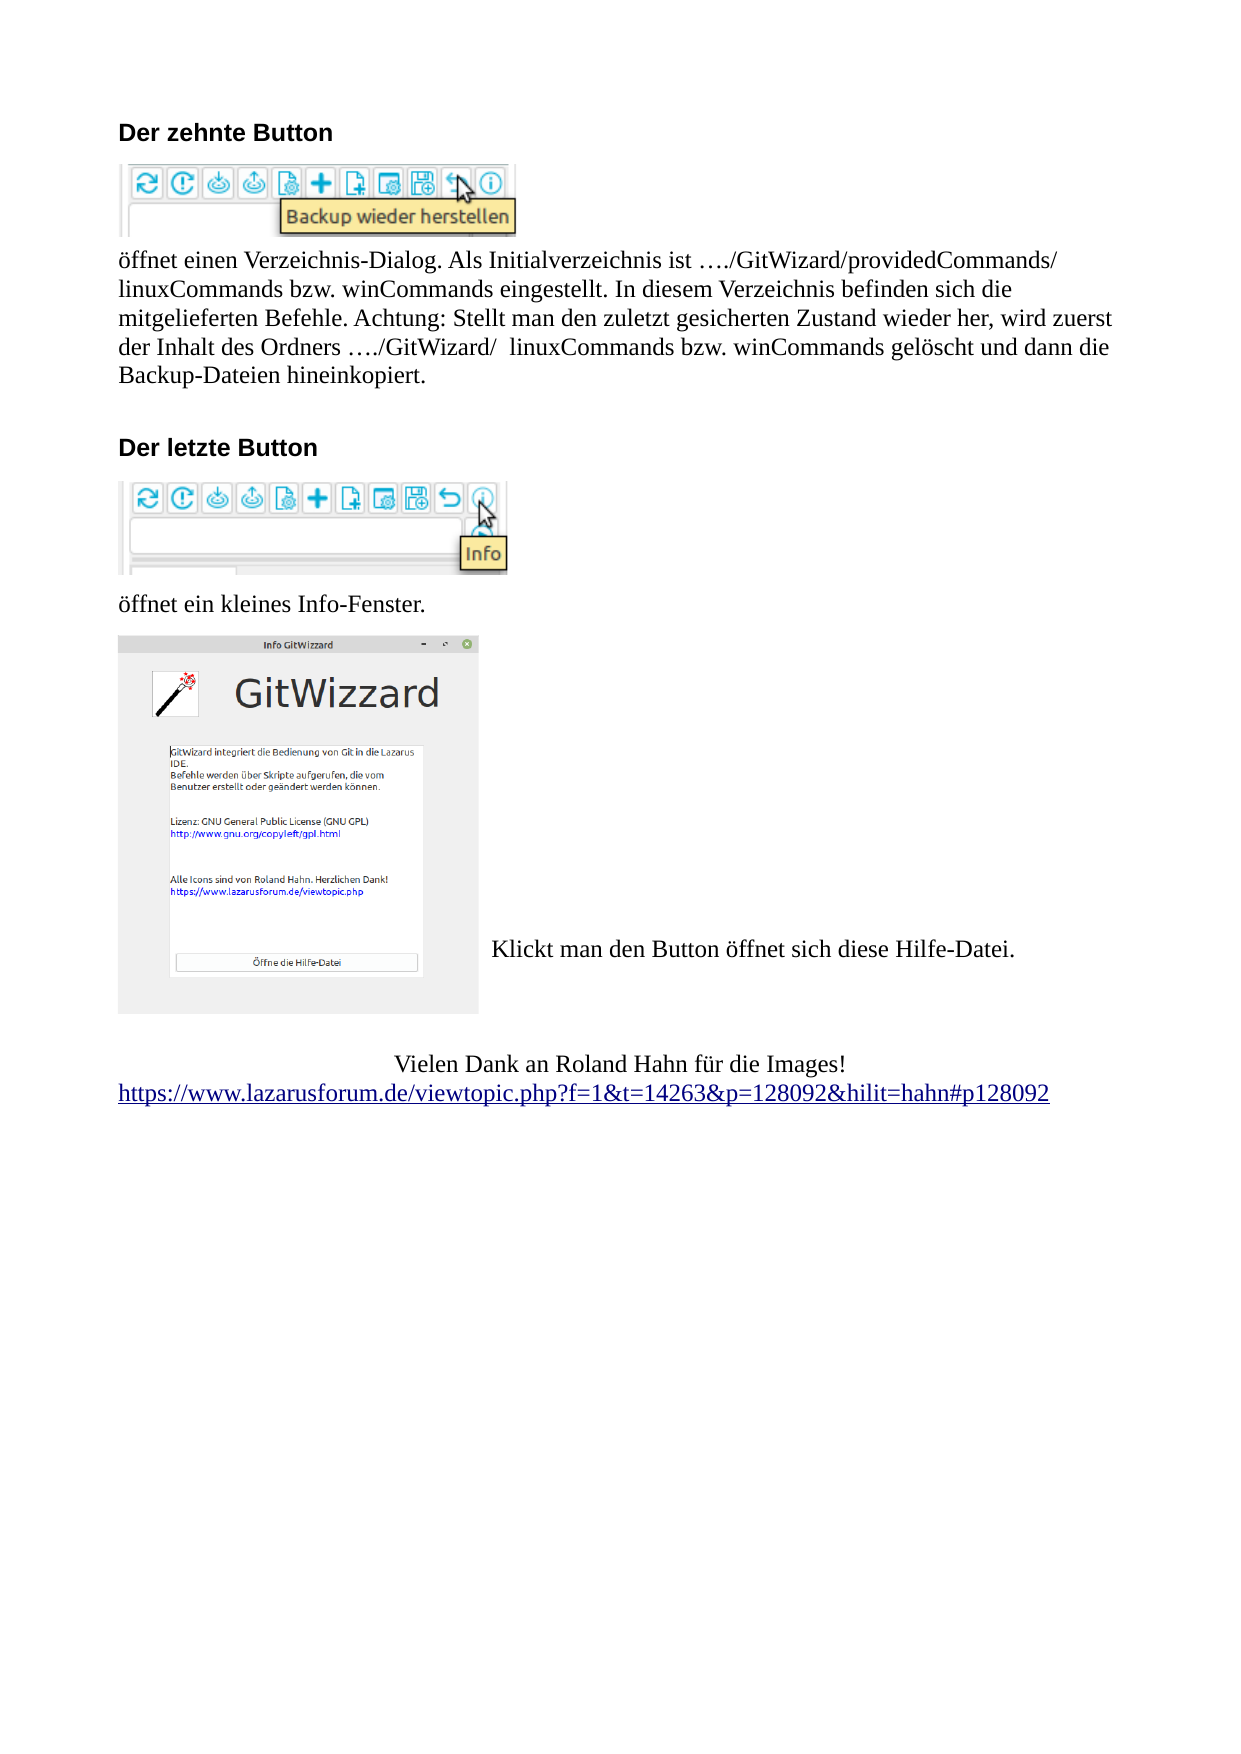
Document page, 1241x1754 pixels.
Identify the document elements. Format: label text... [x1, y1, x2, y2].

picture [118, 481, 519, 575]
picture [118, 164, 522, 237]
text öffnet ein kleines Info-Fenster. [118, 589, 1122, 618]
subtitle Der letzte Button [118, 433, 1122, 461]
subtitle Der zehnte Button [118, 118, 1122, 147]
text öffnet einen Verzeichnis-Dialog. Als Initialverzeichnis ist …./GitWizard/providedCommands/ linuxCommands bzw. winCommands eingestellt. In diesem Verzeichnis befinden sich die mitgelieferten Befehle. Achtung: Stellt man den zuletzt gesicherten Zustand wieder her, wird zuerst der Inhalt des Ordners …./GitWizard/ linuxCommands bzw. winCommands gelöscht und dann die Backup-Dateien hineinkopiert. [118, 246, 1122, 389]
picture [117, 635, 479, 1014]
text Vielen Dank an Roland Hahn für die Images! [118, 1049, 1122, 1078]
text https://www.lazarusforum.de/viewtopic.php?f=1&t=14263&p=128092&hilit=hahn#p128092 [118, 1078, 1122, 1106]
text Klickt man den Button öffnet sich diese Hilfe-Datei. [479, 934, 1122, 963]
